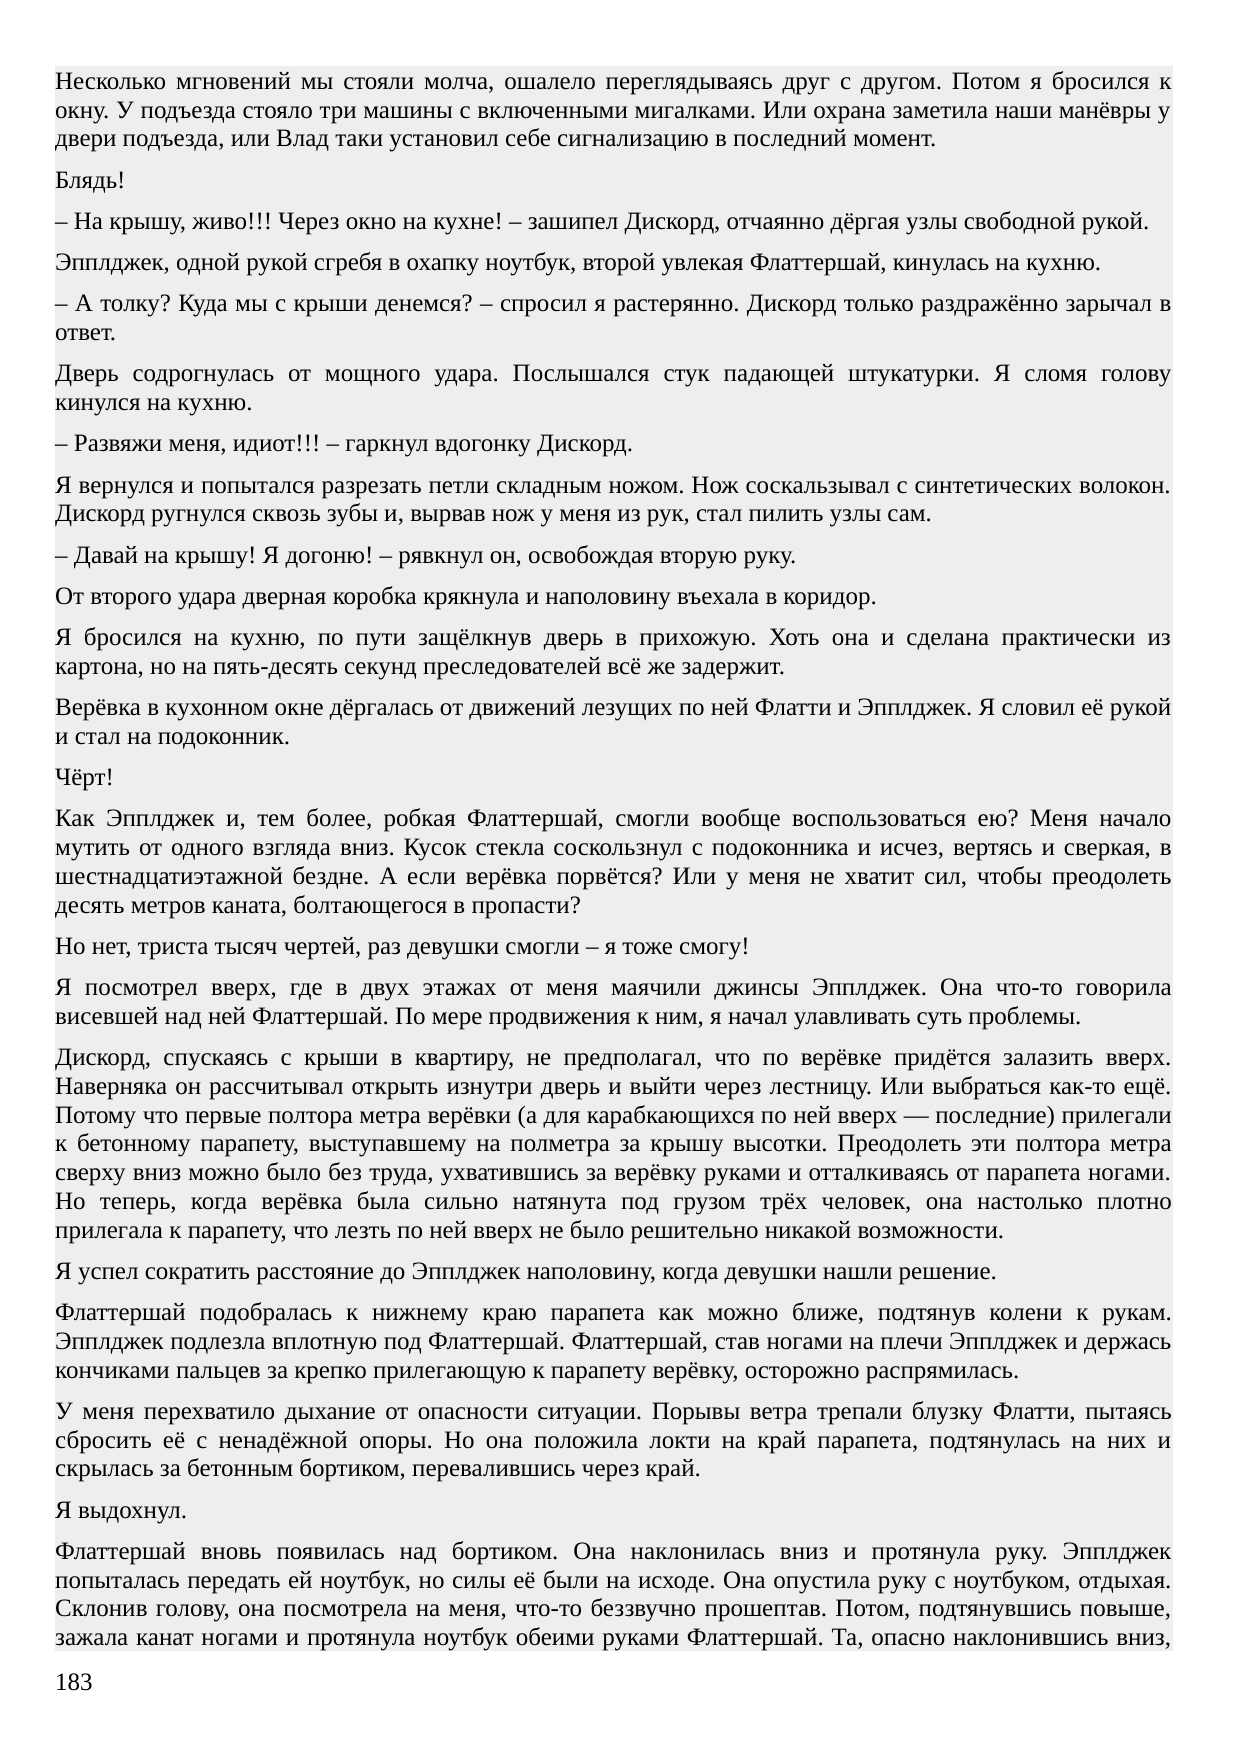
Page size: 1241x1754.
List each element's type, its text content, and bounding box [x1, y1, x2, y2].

text Чёрт! [55, 762, 1173, 791]
text – На крышу, живо!!! Через окно на кухне! – зашипел Дискорд, отчаянно дёргая узлы свободной рукой. [55, 206, 1173, 235]
text Флаттершай вновь появилась над бортиком. Она наклонилась вниз и протянула руку. Эпплджек попыталась передать ей ноутбук, но силы её были на исходе. Она опустила руку с ноутбуком, отдыхая. Склонив голову, она посмотрела на меня, что-то беззвучно прошептав. Потом, подтянувшись повыше, зажала канат ногами и протянула ноутбук обеими руками Флаттершай. Та, опасно наклонившись вниз, [55, 1536, 1173, 1651]
text Как Эпплджек и, тем более, робкая Флаттершай, смогли вообще воспользоваться ею? Меня начало мутить от одного взгляда вниз. Кусок стекла соскользнул с подоконника и исчез, вертясь и сверкая, в шестнадцатиэтажной бездне. А если верёвка порвётся? Или у меня не хватит сил, чтобы преодолеть десять метров каната, болтающегося в пропасти? [55, 803, 1173, 918]
text – Давай на крышу! Я догоню! – рявкнул он, освобождая вторую руку. [55, 540, 1173, 568]
text Дверь содрогнулась от мощного удара. Послышался стук падающей штукатурки. Я сломя голову кинулся на кухню. [55, 358, 1173, 416]
text – Развяжи меня, идиот!!! – гаркнул вдогонку Дискорд. [55, 428, 1173, 457]
text Но нет, триста тысяч чертей, раз девушки смогли – я тоже смогу! [55, 931, 1173, 960]
text Я выдохнул. [55, 1495, 1173, 1523]
text Флаттершай подобралась к нижнему краю парапета как можно ближе, подтянув колени к рукам. Эпплджек подлезла вплотную под Флаттершай. Флаттершай, став ногами на плечи Эпплджек и держась кончиками пальцев за крепко прилегающую к парапету верёвку, осторожно распрямилась. [55, 1297, 1173, 1383]
text Я бросился на кухню, по пути защёлкнув дверь в прихожую. Хоть она и сделана практически из картона, но на пять-десять секунд преследователей всё же задержит. [55, 622, 1173, 680]
text – А толку? Куда мы с крыши денемся? – спросил я растерянно. Дискорд только раздражённо зарычал в ответ. [55, 288, 1173, 346]
text От второго удара дверная коробка крякнула и наполовину въехала в коридор. [55, 581, 1173, 610]
text У меня перехватило дыхание от опасности ситуации. Порывы ветра трепали блузку Флатти, пытаясь сбросить её с ненадёжной опоры. Но она положила локти на край парапета, подтянулась на них и скрылась за бетонным бортиком, перевалившись через край. [55, 1396, 1173, 1482]
text Я посмотрел вверх, где в двух этажах от меня маячили джинсы Эпплджек. Она что-то говорила висевшей над ней Флаттершай. По мере продвижения к ним, я начал улавливать суть проблемы. [55, 972, 1173, 1030]
text Эпплджек, одной рукой сгребя в охапку ноутбук, второй увлекая Флаттершай, кинулась на кухню. [55, 247, 1173, 276]
text Дискорд, спускаясь с крыши в квартиру, не предполагал, что по верёвке придётся залазить вверх. Наверняка он рассчитывал открыть изнутри дверь и выйти через лестницу. Или выбраться как-то ещё. Потому что первые полтора метра верёвки (а для карабкающихся по ней вверх — последние) прилегали к бетонному парапету, выступавшему на полметра за крышу высотки. Преодолеть эти полтора метра сверху вниз можно было без труда, ухватившись за верёвку руками и отталкиваясь от парапета ногами. Но теперь, когда верёвка была сильно натянута под грузом трёх человек, она настолько плотно прилегала к парапету, что лезть по ней вверх не было решительно никакой возможности. [55, 1042, 1173, 1243]
text Верёвка в кухонном окне дёргалась от движений лезущих по ней Флатти и Эпплджек. Я словил её рукой и стал на подоконник. [55, 692, 1173, 750]
text Блядь! [55, 165, 1173, 193]
text Я успел сократить расстояние до Эпплджек наполовину, когда девушки нашли решение. [55, 1256, 1173, 1285]
text Я вернулся и попытался разрезать петли складным ножом. Нож соскальзывал с синтетических волокон. Дискорд ругнулся сквозь зубы и, вырвав нож у меня из рук, стал пилить узлы сам. [55, 470, 1173, 527]
text Несколько мгновений мы стояли молча, ошалело переглядываясь друг с другом. Потом я бросился к окну. У подъезда стояло три машины с включенными мигалками. Или охрана заметила наши манёвры у двери подъезда, или Влад таки установил себе сигнализацию в последний момент. [55, 66, 1173, 152]
